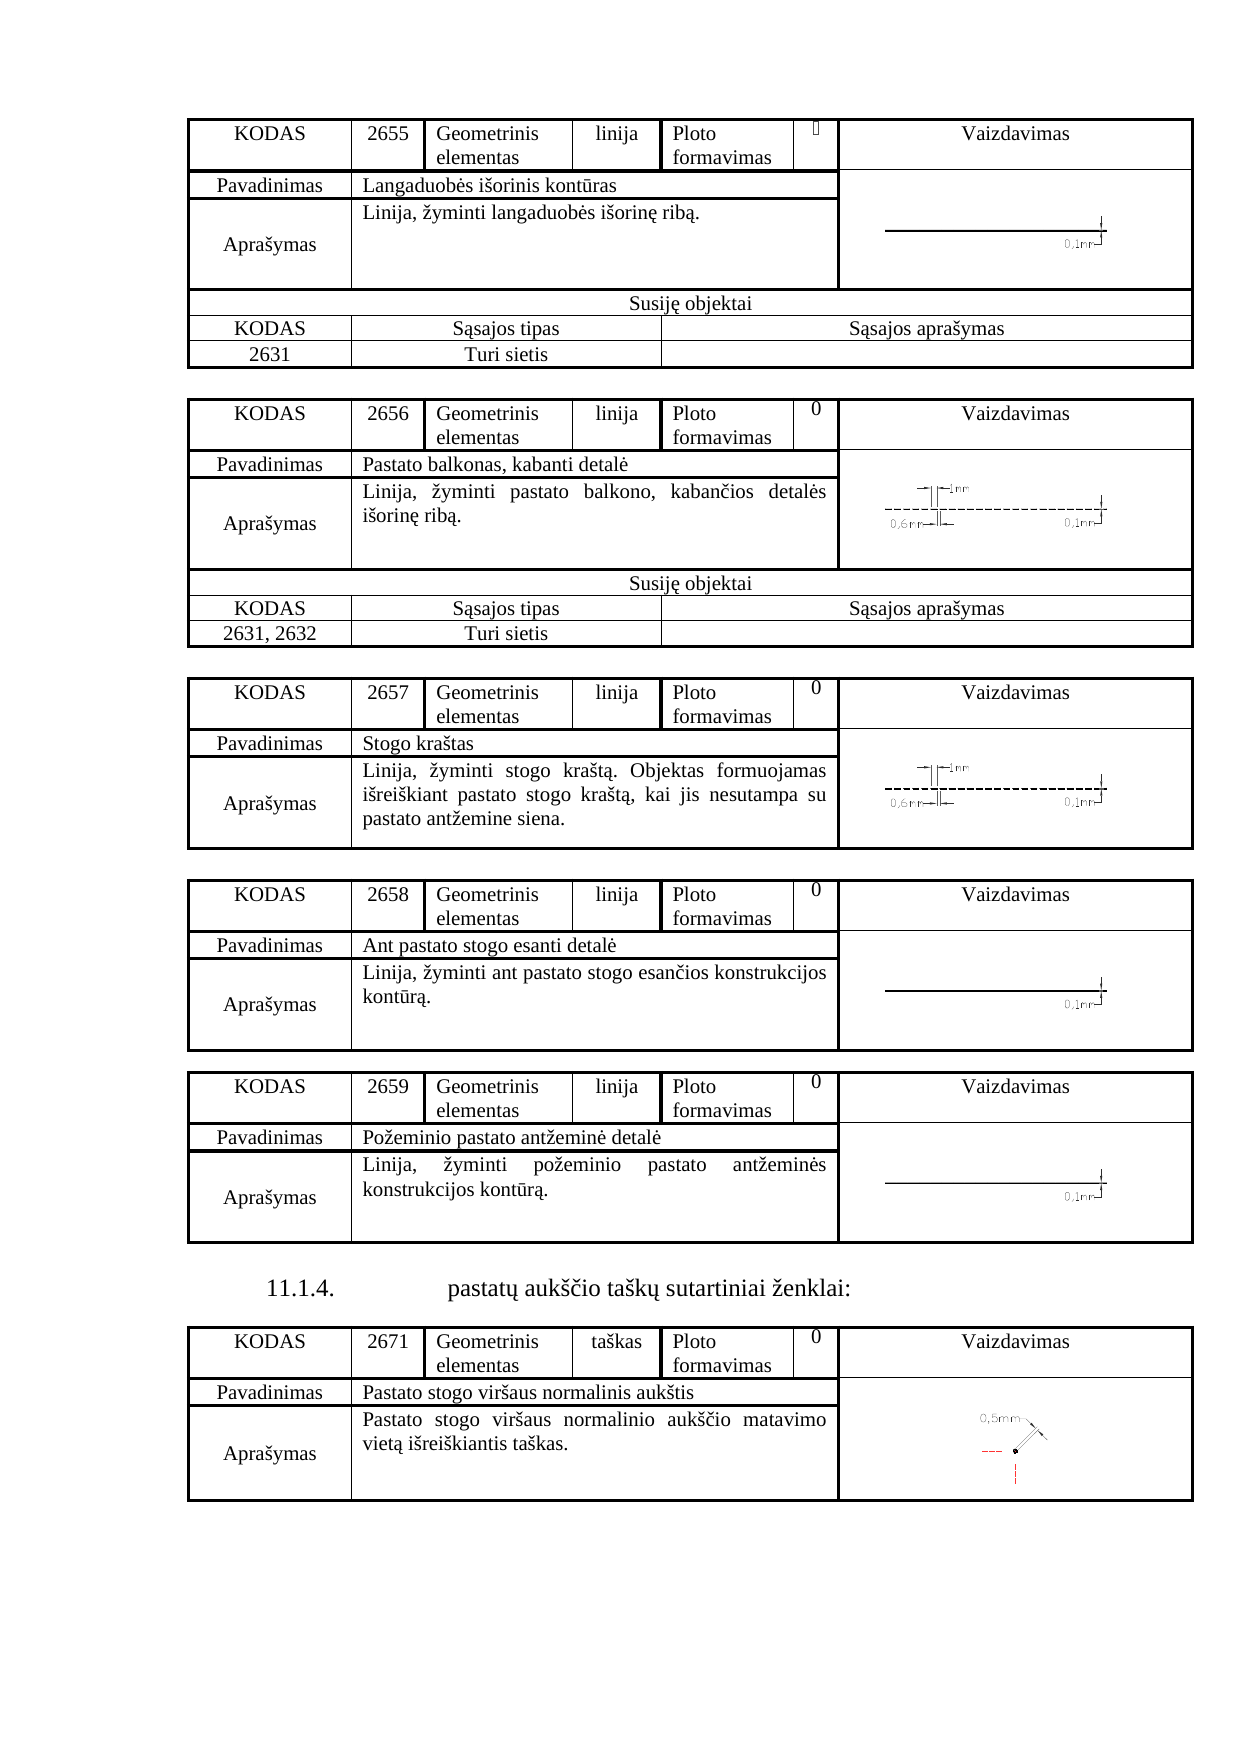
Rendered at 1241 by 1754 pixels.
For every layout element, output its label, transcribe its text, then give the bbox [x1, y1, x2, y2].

table_cell [840, 450, 1191, 567]
table_header linija [573, 401, 659, 449]
table_cell Pavadinimas [190, 933, 351, 957]
table_cell KODAS [190, 316, 351, 340]
table_header Geometrinis elementas [426, 121, 572, 169]
table_cell Aprašymas [190, 200, 351, 288]
table_cell 2631 [190, 341, 351, 366]
table_header KODAS [190, 882, 351, 930]
table_cell Susiję objektai [190, 571, 1191, 594]
table_header 2658 [352, 882, 423, 930]
table_header  [794, 1074, 837, 1122]
table_header 2657 [352, 680, 423, 728]
table_cell Sąsajos aprašymas [662, 316, 1191, 340]
table_header linija [573, 1074, 659, 1122]
table_cell Pavadinimas [190, 1380, 351, 1404]
table_cell Linija, žyminti ant pastato stogo esančios konstrukcijos kontūrą. [352, 960, 837, 1048]
table_header linija [573, 882, 659, 930]
table_cell [840, 1378, 1191, 1499]
table_cell Aprašymas [190, 479, 351, 567]
table_cell Požeminio pastato antžeminė detalė [352, 1125, 837, 1149]
table_cell Turi sietis [352, 621, 661, 645]
table_cell [662, 341, 1191, 366]
table_header  [794, 121, 837, 169]
table_header Geometrinis elementas [426, 680, 572, 728]
table_cell Linija, žyminti pastato balkono, kabančios detalės išorinę ribą. [352, 479, 837, 567]
table_header KODAS [190, 121, 351, 169]
table_header Geometrinis elementas [426, 1329, 572, 1377]
table_header Ploto formavimas [663, 121, 793, 169]
table_header  [794, 882, 837, 930]
table_header taškas [573, 1329, 659, 1377]
table_header  [794, 680, 837, 728]
table_cell Stogo kraštas [352, 731, 837, 755]
table_header Vaizdavimas [840, 882, 1191, 930]
table_header Ploto formavimas [663, 1329, 793, 1377]
table_cell Sąsajos tipas [352, 596, 661, 620]
table_cell [840, 1123, 1191, 1241]
table_header  [794, 401, 837, 449]
table_header Ploto formavimas [663, 1074, 793, 1122]
table_cell Pavadinimas [190, 731, 351, 755]
table_cell Aprašymas [190, 1153, 351, 1241]
table_cell Pavadinimas [190, 1125, 351, 1149]
table_header Geometrinis elementas [426, 401, 572, 449]
table_header 2659 [352, 1074, 423, 1122]
table_cell Pavadinimas [190, 452, 351, 476]
table_cell [840, 931, 1191, 1048]
table_cell Aprašymas [190, 1407, 351, 1499]
table_cell Linija, žyminti langaduobės išorinę ribą. [352, 200, 837, 288]
table_cell Pastato balkonas, kabanti detalė [352, 452, 837, 476]
table_header  [794, 1329, 837, 1377]
table_header Vaizdavimas [840, 121, 1191, 169]
table_cell Langaduobės išorinis kontūras [352, 173, 837, 197]
table_cell Turi sietis [352, 341, 661, 366]
table_header Geometrinis elementas [426, 882, 572, 930]
table_header KODAS [190, 680, 351, 728]
table_header Ploto formavimas [663, 882, 793, 930]
table_cell Susiję objektai [190, 291, 1191, 315]
table_cell [662, 621, 1191, 645]
table_cell Pavadinimas [190, 173, 351, 197]
table_cell KODAS [190, 596, 351, 620]
table_cell [840, 729, 1191, 847]
table_cell 2631, 2632 [190, 621, 351, 645]
table_cell Ant pastato stogo esanti detalė [352, 933, 837, 957]
table_header 2671 [352, 1329, 423, 1377]
table_header Vaizdavimas [840, 1074, 1191, 1122]
table_header KODAS [190, 1329, 351, 1377]
table_header Geometrinis elementas [426, 1074, 572, 1122]
table_cell [840, 170, 1191, 288]
table_cell Pastato stogo viršaus normalinis aukštis [352, 1380, 837, 1404]
table_cell Aprašymas [190, 758, 351, 847]
table_header Vaizdavimas [840, 1329, 1191, 1377]
table_header KODAS [190, 1074, 351, 1122]
table_cell Linija, žyminti požeminio pastato antžeminės konstrukcijos kontūrą. [352, 1153, 837, 1241]
table_header linija [573, 680, 659, 728]
table_header linija [573, 121, 659, 169]
table_header Ploto formavimas [663, 401, 793, 449]
table_header KODAS [190, 401, 351, 449]
table_cell Sąsajos tipas [352, 316, 661, 340]
table_header Ploto formavimas [663, 680, 793, 728]
table_header 2656 [352, 401, 423, 449]
table_header 2655 [352, 121, 423, 169]
table_cell Linija, žyminti stogo kraštą. Objektas formuojamas išreiškiant pastato stogo kraštą, kai jis nesutampa su pastato antžemine siena. [352, 758, 837, 847]
table_cell Pastato stogo viršaus normalinio aukščio matavimo vietą išreiškiantis taškas. [352, 1407, 837, 1499]
table_cell Aprašymas [190, 960, 351, 1048]
table_header Vaizdavimas [840, 401, 1191, 449]
table_header Vaizdavimas [840, 680, 1191, 728]
text 11.1.4. pastatų aukščio taškų sutartiniai ženklai: [177, 1273, 1181, 1301]
table_cell Sąsajos aprašymas [662, 596, 1191, 620]
